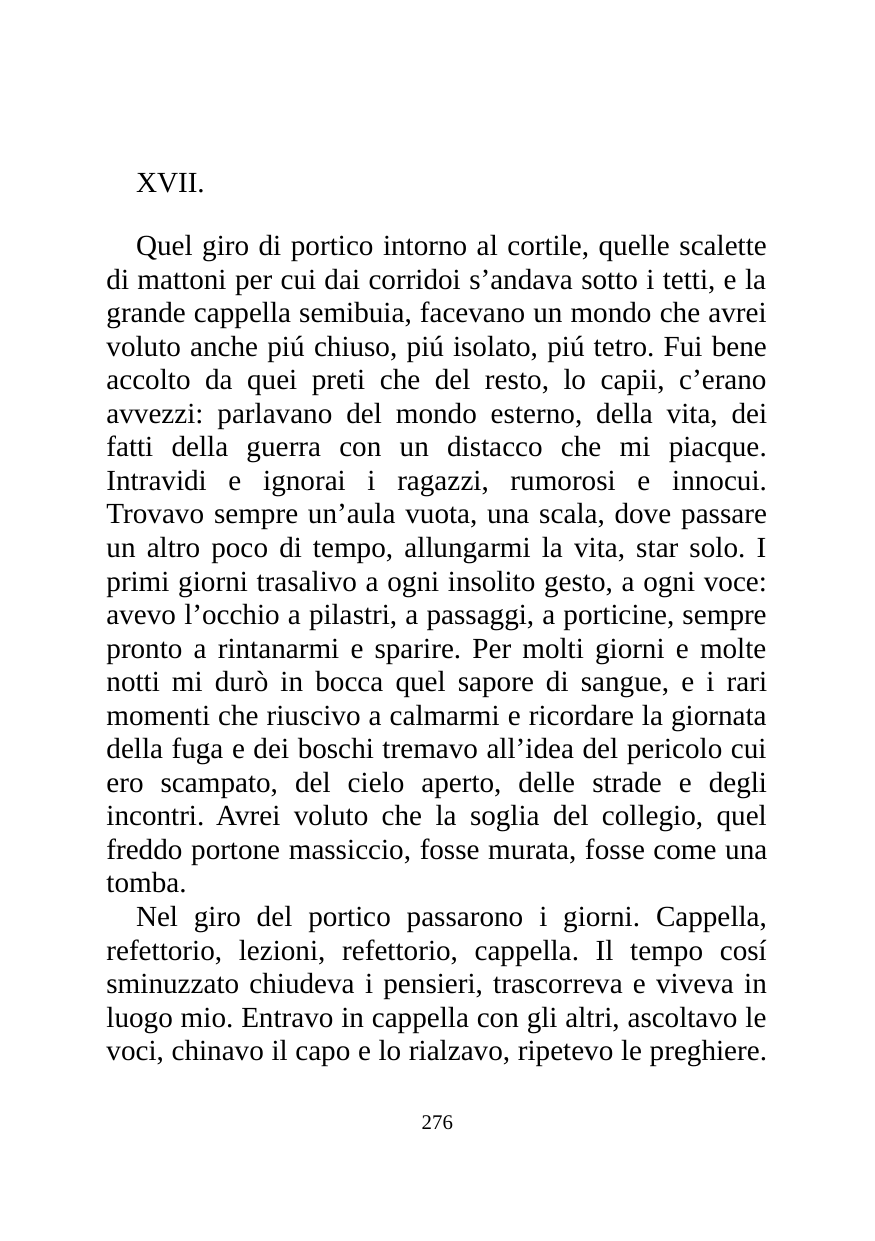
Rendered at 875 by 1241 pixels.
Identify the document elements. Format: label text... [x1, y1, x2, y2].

text Nel giro del portico passarono i giorni. Cappella, refettorio, lezioni, refettorio, cappella. Il tempo cosí sminuzzato chiudeva i pensieri, trascorreva e viveva in luogo mio. Entravo in cappella con gli altri, ascoltavo le voci, chinavo il capo e lo rialzavo, ripetevo le preghiere. [106, 899, 768, 1067]
text Quel giro di portico intorno al cortile, quelle scalette di mattoni per cui dai corridoi s’andava sotto i tetti, e la grande cappella semibuia, facevano un mondo che avrei voluto anche piú chiuso, piú isolato, piú tetro. Fui bene accolto da quei preti che del resto, lo capii, c’erano avvezzi: parlavano del mondo esterno, della vita, dei fatti della guerra con un distacco che mi piacque. Intravidi e ignorai i ragazzi, rumorosi e innocui. Trovavo sempre un’aula vuota, una scala, dove passare un altro poco di tempo, allungarmi la vita, star solo. I primi giorni trasalivo a ogni insolito gesto, a ogni voce: avevo l’occhio a pilastri, a passaggi, a porticine, sempre pronto a rintanarmi e sparire. Per molti giorni e molte notti mi durò in bocca quel sapore di sangue, e i rari momenti che riuscivo a calmarmi e ricordare la giornata della fuga e dei boschi tremavo all’idea del pericolo cui ero scampato, del cielo aperto, delle strade e degli incontri. Avrei voluto che la soglia del collegio, quel freddo portone massiccio, fosse murata, fosse come una tomba. [106, 228, 768, 899]
subtitle XVII. [136, 165, 768, 199]
